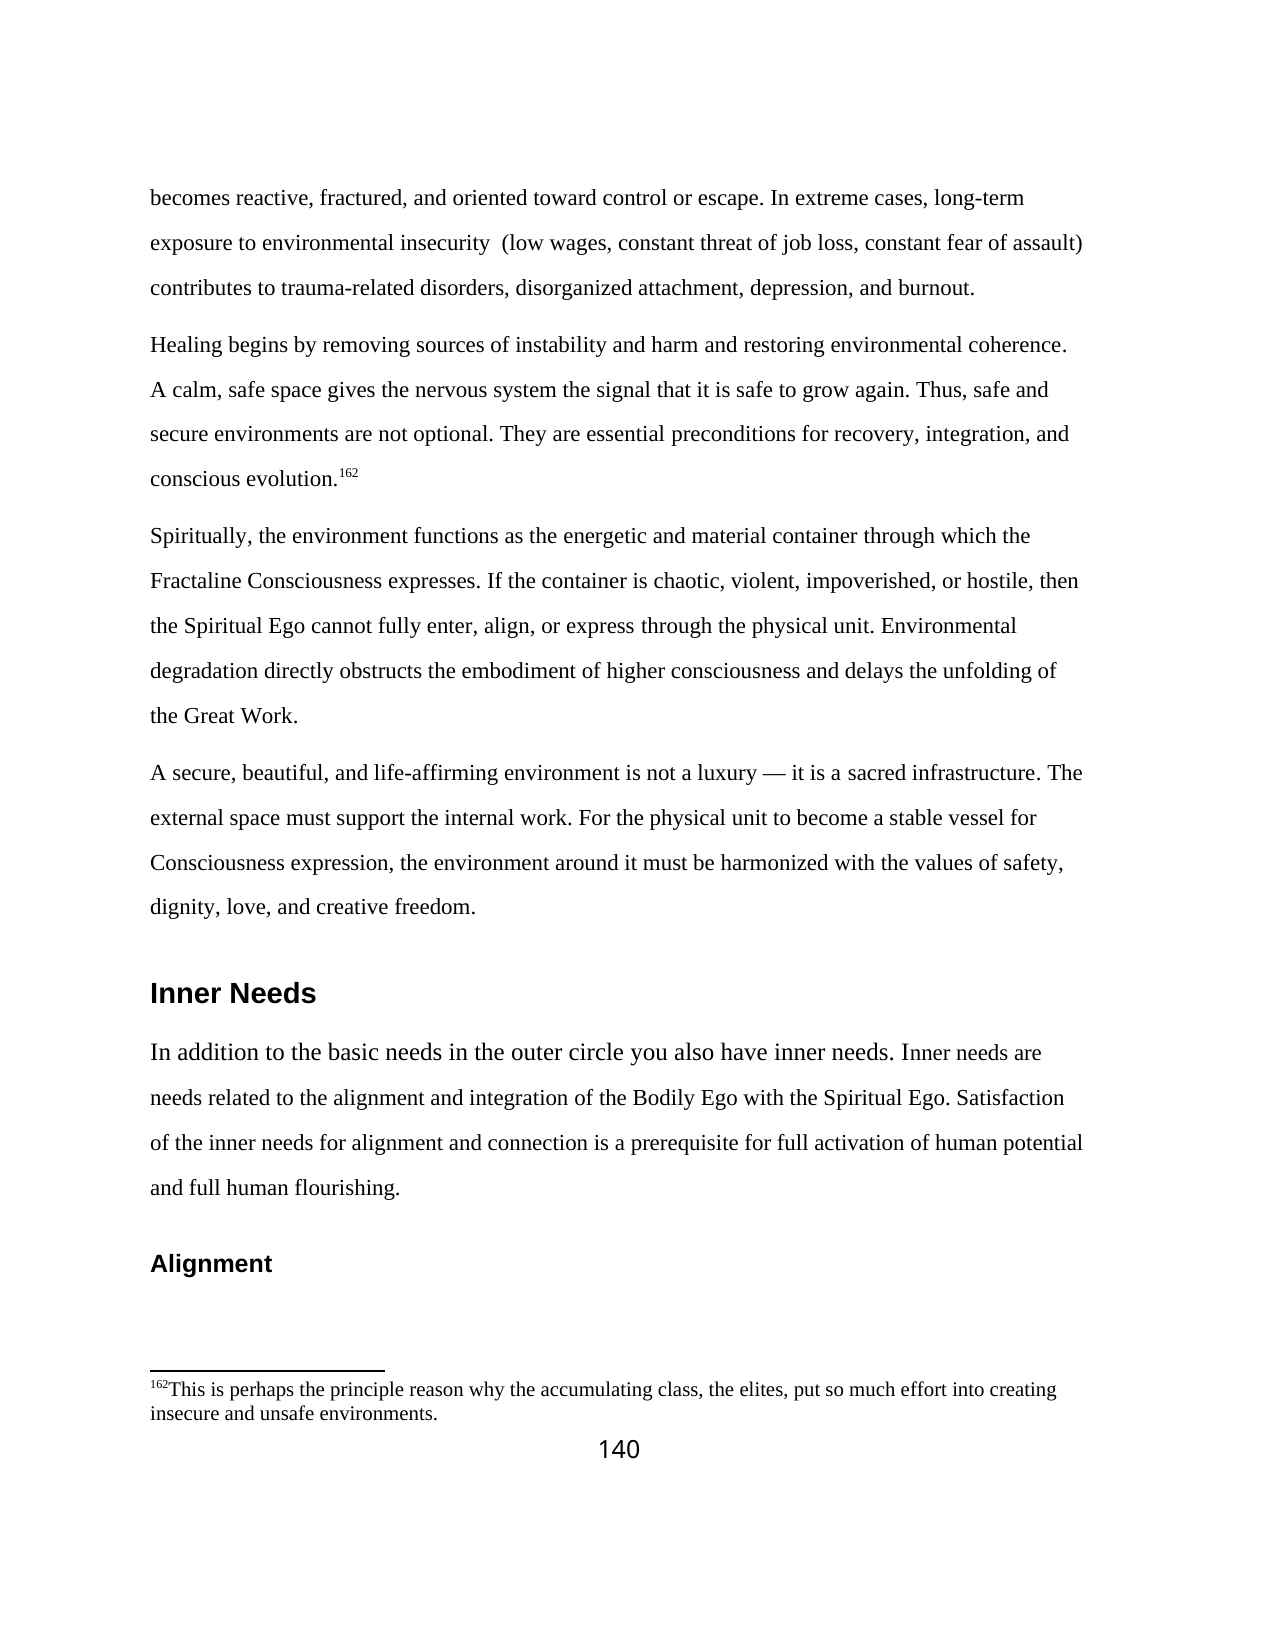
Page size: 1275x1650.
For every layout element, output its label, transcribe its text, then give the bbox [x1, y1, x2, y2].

text A secure, beautiful, and life-affirming environment is not a luxury — it is a sacred infrastructure. The external space must support the internal work. For the physical unit to become a stable vessel for Consciousness expression, the environment around it must be harmonized with the values of safety, dignity, love, and creative freedom. [150, 759, 1087, 920]
subtitle Inner Needs [150, 976, 1087, 1009]
text Spiritually, the environment functions as the energetic and material container through which the Fractaline Consciousness expresses. If the container is chaotic, violent, impoverished, or hostile, then the Spiritual Ego cannot fully enter, align, or express through the physical unit. Environmental degradation directly obstructs the embodiment of higher consciousness and delays the unfolding of the Great Work. [150, 523, 1087, 728]
text This is perhaps the principle reason why the accumulating class, the elites, put so much effort into creating insecure and unsafe environments. [150, 1377, 1087, 1425]
subtitle Alignment [150, 1249, 1087, 1277]
text Healing begins by removing sources of instability and harm and restoring environmental coherence. A calm, safe space gives the nervous system the signal that it is safe to grow again. Thus, safe and secure environments are not optional. They are essential preconditions for recovery, integration, and conscious evolution. [150, 331, 1087, 492]
text becomes reactive, fractured, and oriented toward control or escape. In extreme cases, long-term exposure to environmental insecurity (low wages, constant threat of job loss, constant fear of assault) contributes to trauma-related disorders, disorganized attachment, depression, and burnout. [150, 184, 1087, 300]
text In addition to the basic needs in the outer circle you also have inner needs. Inner needs are needs related to the alignment and integration of the Bodily Ego with the Spiritual Ego. Satisfaction of the inner needs for alignment and connection is a prerequisite for full activation of human potential and full human flourishing. [150, 1037, 1087, 1200]
